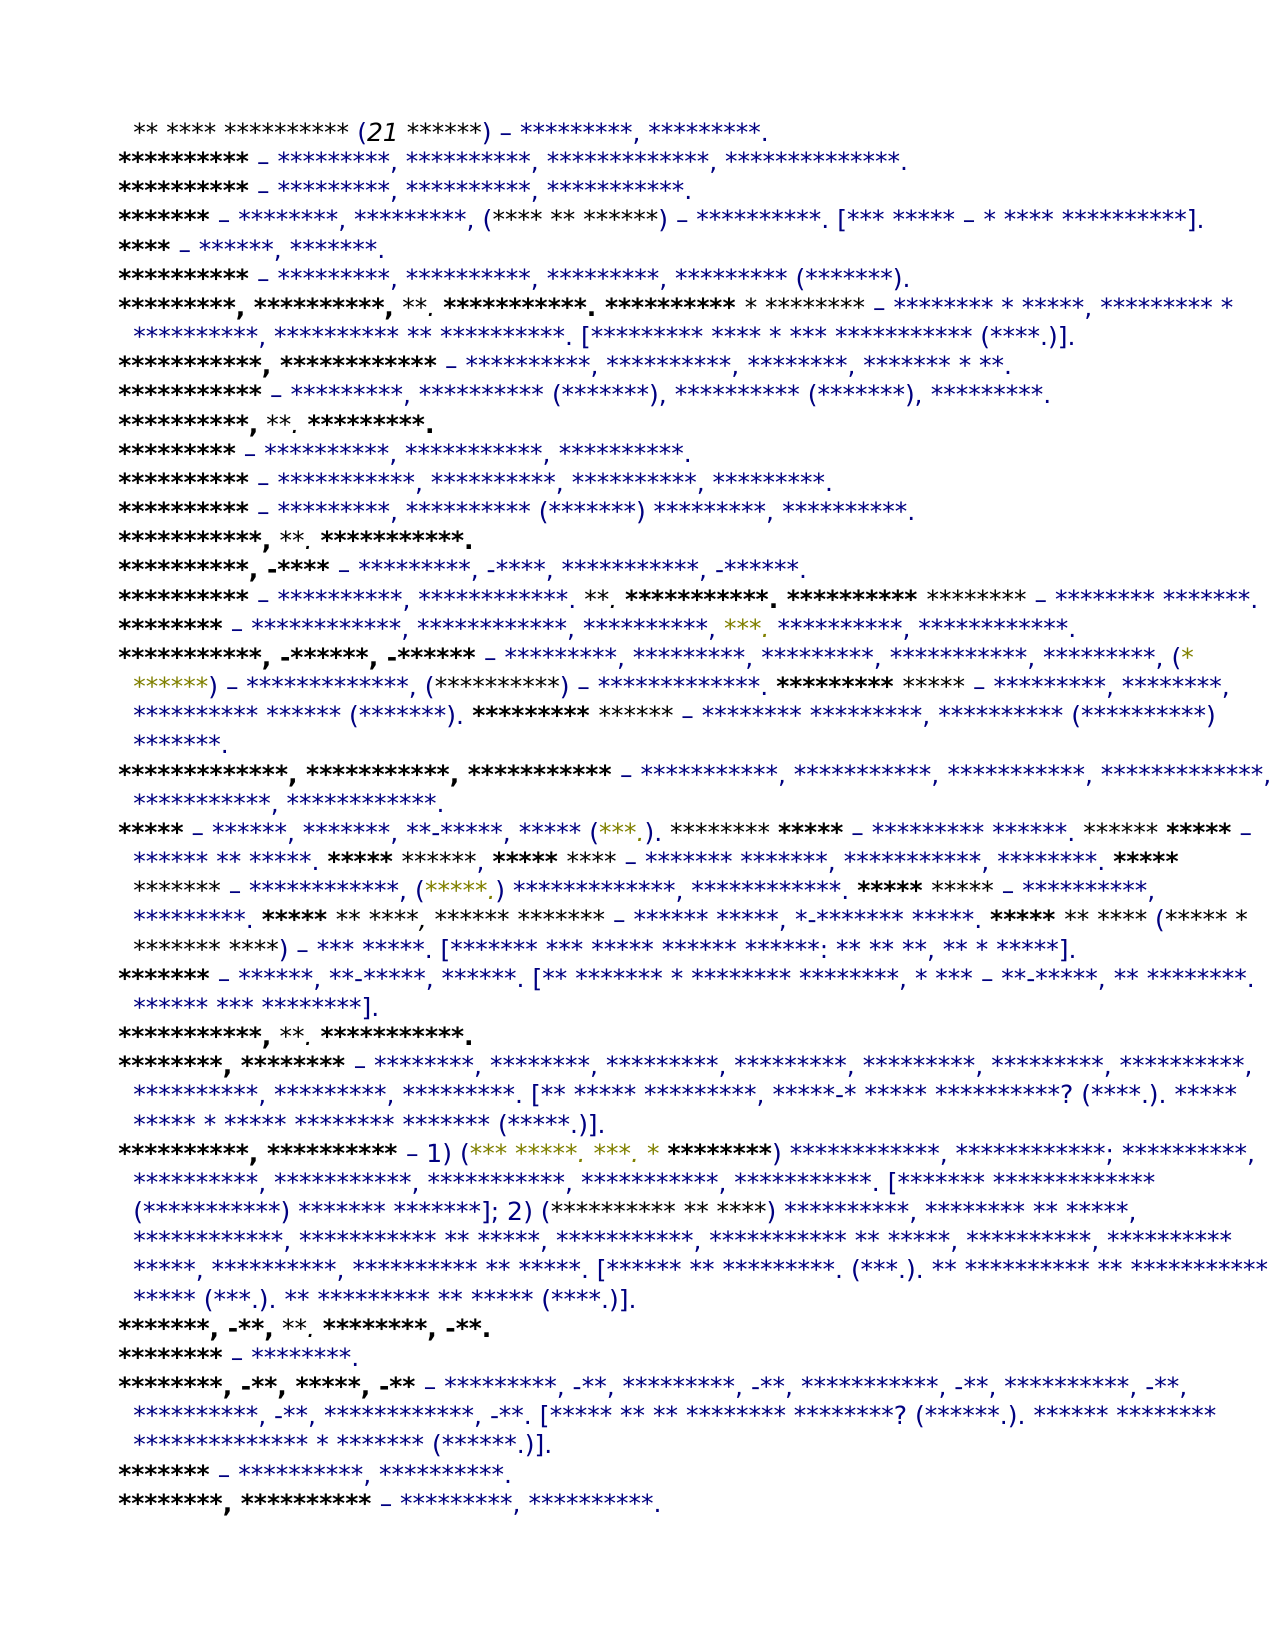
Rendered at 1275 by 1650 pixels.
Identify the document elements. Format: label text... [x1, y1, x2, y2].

text *********, **********, **. ***********. ********** * ******** – ******** * *****, ********* * **********, ********** ** **********. [********* **** * *** *********** (****.)]. [118, 293, 1275, 351]
text ******* – **********, **********. [118, 1460, 1275, 1489]
text ***** – ******, *******, **-*****, ***** (***.). ******** ***** – ********* ******. ****** ***** – ****** ** *****. ***** ******, ***** **** – ******* *******, ***********, ********. ***** ******* – ************, (*****.) *************, ************. ***** ***** – **********, *********. ***** ** ****, ****** ******* – ****** *****, *-******* *****. ***** ** **** (***** * ******* ****) – *** *****. [******* *** ***** ****** ******: ** ** **, ** * *****]. [118, 818, 1275, 964]
text ******** – ********. [118, 1343, 1275, 1372]
text ********** – ***********, **********, **********, *********. [118, 468, 1275, 497]
text ********** – *********, **********, ***********. [118, 176, 1275, 206]
text ********** – **********, ************. **. ***********. ********** ******** – ******** *******. [118, 585, 1275, 614]
text ********, ********** – *********, **********. [118, 1489, 1275, 1518]
text *************, ***********, *********** – ***********, ***********, ***********, *************, ***********, ************. [118, 760, 1275, 818]
text *******, -**, **. ********, -**. [118, 1314, 1275, 1343]
text **********, ********** – 1) (*** *****. ***. * ********) ************, ************; **********, **********, ***********, ***********, ***********, ***********. [******* ************* (***********) ******* *******]; 2) (********** ** ****) **********, ******** ** *****, ************, *********** ** *****, ***********, *********** ** *****, **********, ********** *****, **********, ********** ** *****. [****** ** *********. (***.). ** ********** ** *********** ***** (***.). ** ********* ** ***** (****.)]. [118, 1139, 1275, 1314]
text **********, **. *********. [118, 410, 1275, 439]
text *********** – *********, ********** (*******), ********** (*******), *********. [118, 381, 1275, 410]
text ********** – *********, **********, *********, ********* (*******). [118, 264, 1275, 293]
text ******** – ************, ************, **********, ***. **********, ************. [118, 614, 1275, 643]
text ********* – **********, ***********, **********. [118, 439, 1275, 468]
text ********** – *********, ********** (*******) *********, **********. [118, 497, 1275, 526]
text ******* – ******, **-*****, ******. [** ******* * ******** ********, * *** – **-*****, ** ********. ****** *** ********]. [118, 964, 1275, 1022]
text ***********, -******, -****** – *********, *********, *********, ***********, *********, (* ******) – *************, (**********) – *************. ********* ***** – *********, ********, ********** ****** (*******). ********* ****** – ******** *********, ********** (**********) *******. [118, 643, 1275, 760]
text ***********, ************ – **********, **********, ********, ******* * **. [118, 351, 1275, 381]
text **** – ******, *******. [118, 235, 1275, 264]
text ***********, **. ***********. [118, 526, 1275, 556]
text ***********, **. ***********. [118, 1022, 1275, 1051]
text ********, ******** – ********, ********, *********, *********, *********, *********, **********, **********, *********, *********. [** ***** *********, *****-* ***** **********? (****.). ***** ***** * ***** ******** ******* (*****.)]. [118, 1051, 1275, 1139]
text ** **** ********** (21 ******) – *********, *********. [118, 118, 1275, 147]
text ********, -**, *****, -** – *********, -**, *********, -**, ***********, -**, **********, -**, **********, -**, ************, -**. [***** ** ** ******** ********? (******.). ****** ******** ************** * ******* (******.)]. [118, 1372, 1275, 1460]
text **********, -**** – *********, -****, ***********, -******. [118, 556, 1275, 585]
text ******* – ********, *********, (**** ** ******) – **********. [*** ***** – * **** **********]. [118, 206, 1275, 235]
text ********** – *********, **********, *************, **************. [118, 147, 1275, 176]
